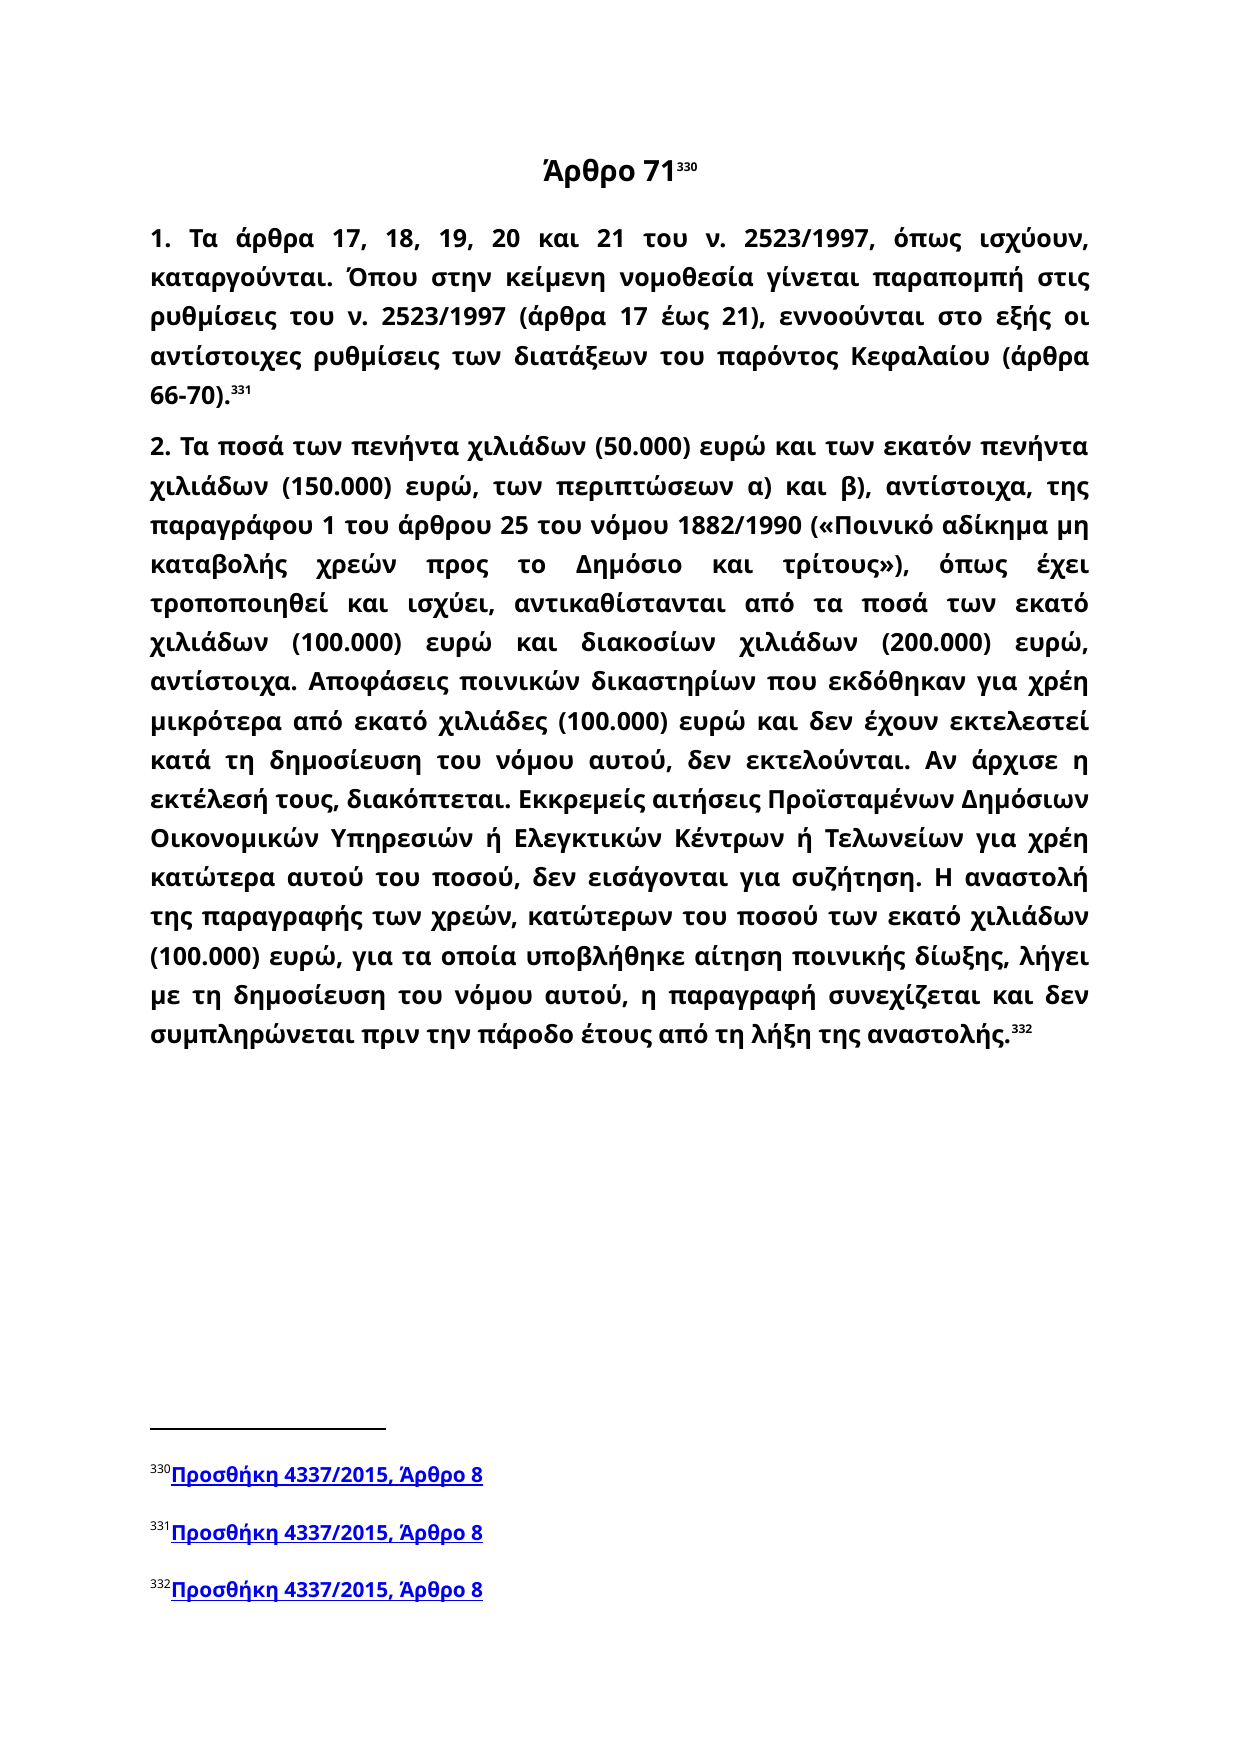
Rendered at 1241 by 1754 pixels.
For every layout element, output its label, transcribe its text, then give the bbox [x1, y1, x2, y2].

text Προσθήκη 4337/2015, Άρθρο 8 [150, 1576, 1090, 1604]
subtitle Άρθρο 71 [150, 150, 1090, 190]
text Προσθήκη 4337/2015, Άρθρο 8 [150, 1518, 1090, 1546]
text 1. Τα άρθρα 17, 18, 19, 20 και 21 του ν. 2523/1997, όπως ισχύουν, καταργούνται. Όπου στην κείμενη νομοθεσία γίνεται παραπομπή στις ρυθμίσεις του ν. 2523/1997 (άρθρα 17 έως 21), εννοούνται στο εξής οι αντίστοιχες ρυθμίσεις των διατάξεων του παρόντος Κεφαλαίου (άρθρα 66-70). [150, 221, 1090, 411]
text Προσθήκη 4337/2015, Άρθρο 8 [150, 1460, 1090, 1489]
text 2. Τα ποσά των πενήντα χιλιάδων (50.000) ευρώ και των εκατόν πενήντα χιλιάδων (150.000) ευρώ, των περιπτώσεων α) και β), αντίστοιχα, της παραγράφου 1 του άρθρου 25 του νόμου 1882/1990 («Ποινικό αδίκημα μη καταβολής χρεών προς το Δημόσιο και τρίτους»), όπως έχει τροποποιηθεί και ισχύει, αντικαθίστανται από τα ποσά των εκατό χιλιάδων (100.000) ευρώ και διακοσίων χιλιάδων (200.000) ευρώ, αντίστοιχα. Αποφάσεις ποινικών δικαστηρίων που εκδόθηκαν για χρέη μικρότερα από εκατό χιλιάδες (100.000) ευρώ και δεν έχουν εκτελεστεί κατά τη δημοσίευση του νόμου αυτού, δεν εκτελούνται. Αν άρχισε η εκτέλεσή τους, διακόπτεται. Εκκρεμείς αιτήσεις Προϊσταμένων Δημόσιων Οικονομικών Υπηρεσιών ή Ελεγκτικών Κέντρων ή Τελωνείων για χρέη κατώτερα αυτού του ποσού, δεν εισάγονται για συζήτηση. Η αναστολή της παραγραφής των χρεών, κατώτερων του ποσού των εκατό χιλιάδων (100.000) ευρώ, για τα οποία υποβλήθηκε αίτηση ποινικής δίωξης, λήγει με τη δημοσίευση του νόμου αυτού, η παραγραφή συνεχίζεται και δεν συμπληρώνεται πριν την πάροδο έτους από τη λήξη της αναστολής. [150, 429, 1090, 1051]
